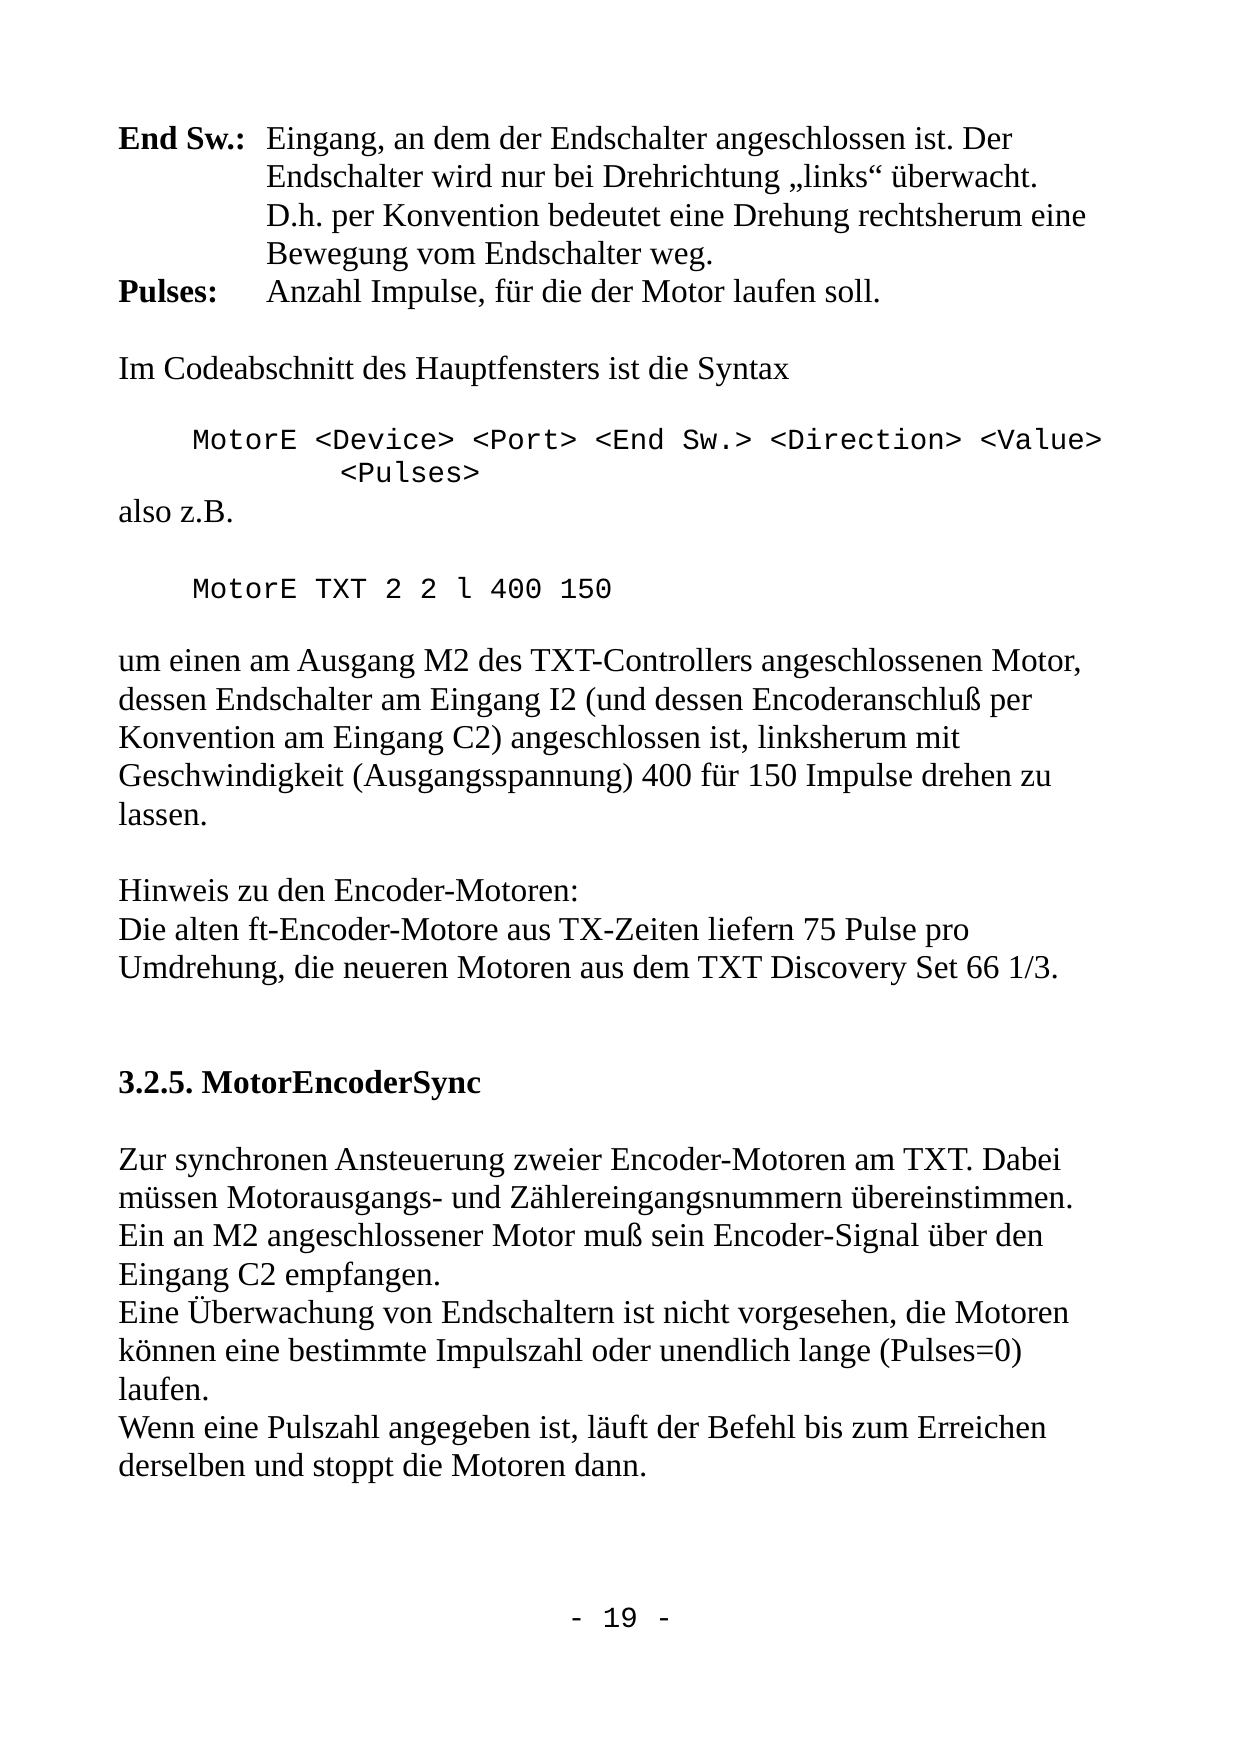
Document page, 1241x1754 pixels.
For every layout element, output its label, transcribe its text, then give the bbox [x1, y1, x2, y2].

text Eine Überwachung von Endschaltern ist nicht vorgesehen, die Motoren können eine bestimmte Impulszahl oder unendlich lange (Pulses=0) laufen. [118, 1292, 1122, 1407]
text End Sw.: Eingang, an dem der Endschalter angeschlossen ist. Der Endschalter wird nur bei Drehrichtung „links“ überwacht. [118, 118, 1122, 195]
text Wenn eine Pulszahl angegeben ist, läuft der Befehl bis zum Erreichen derselben und stoppt die Motoren dann. [118, 1407, 1122, 1484]
text um einen am Ausgang M2 des TXT-Controllers angeschlossenen Motor, dessen Endschalter am Eingang I2 (und dessen Encoderanschluß per Konvention am Eingang C2) angeschlossen ist, linksherum mit Geschwindigkeit (Ausgangsspannung) 400 für 150 Impulse drehen zu lassen. [118, 640, 1122, 832]
text also z.B. [118, 491, 1122, 529]
text Zur synchronen Ansteuerung zweier Encoder-Motoren am TXT. Dabei müssen Motorausgangs- und Zählereingangsnummern übereinstimmen. Ein an M2 angeschlossener Motor muß sein Encoder-Signal über den Eingang C2 empfangen. [118, 1139, 1122, 1292]
text MotorE TXT 2 2 l 400 150 [118, 567, 1122, 607]
text Im Codeabschnitt des Hauptfensters ist die Syntax [118, 348, 1122, 386]
text 3.2.5. MotorEncoderSync [118, 1062, 1122, 1100]
text D.h. per Konvention bedeutet eine Drehung rechtsherum eine Bewegung vom Endschalter weg. [118, 195, 1122, 271]
text Pulses: Anzahl Impulse, für die der Motor laufen soll. [118, 271, 1122, 310]
text Hinweis zu den Encoder-Motoren: [118, 870, 1122, 909]
text Die alten ft-Encoder-Motore aus TX-Zeiten liefern 75 Pulse pro Umdrehung, die neueren Motoren aus dem TXT Discovery Set 66 1/3. [118, 909, 1122, 985]
text MotorE <Device> <Port> <End Sw.> <Direction> <Value> <Pulses> [118, 425, 1122, 491]
